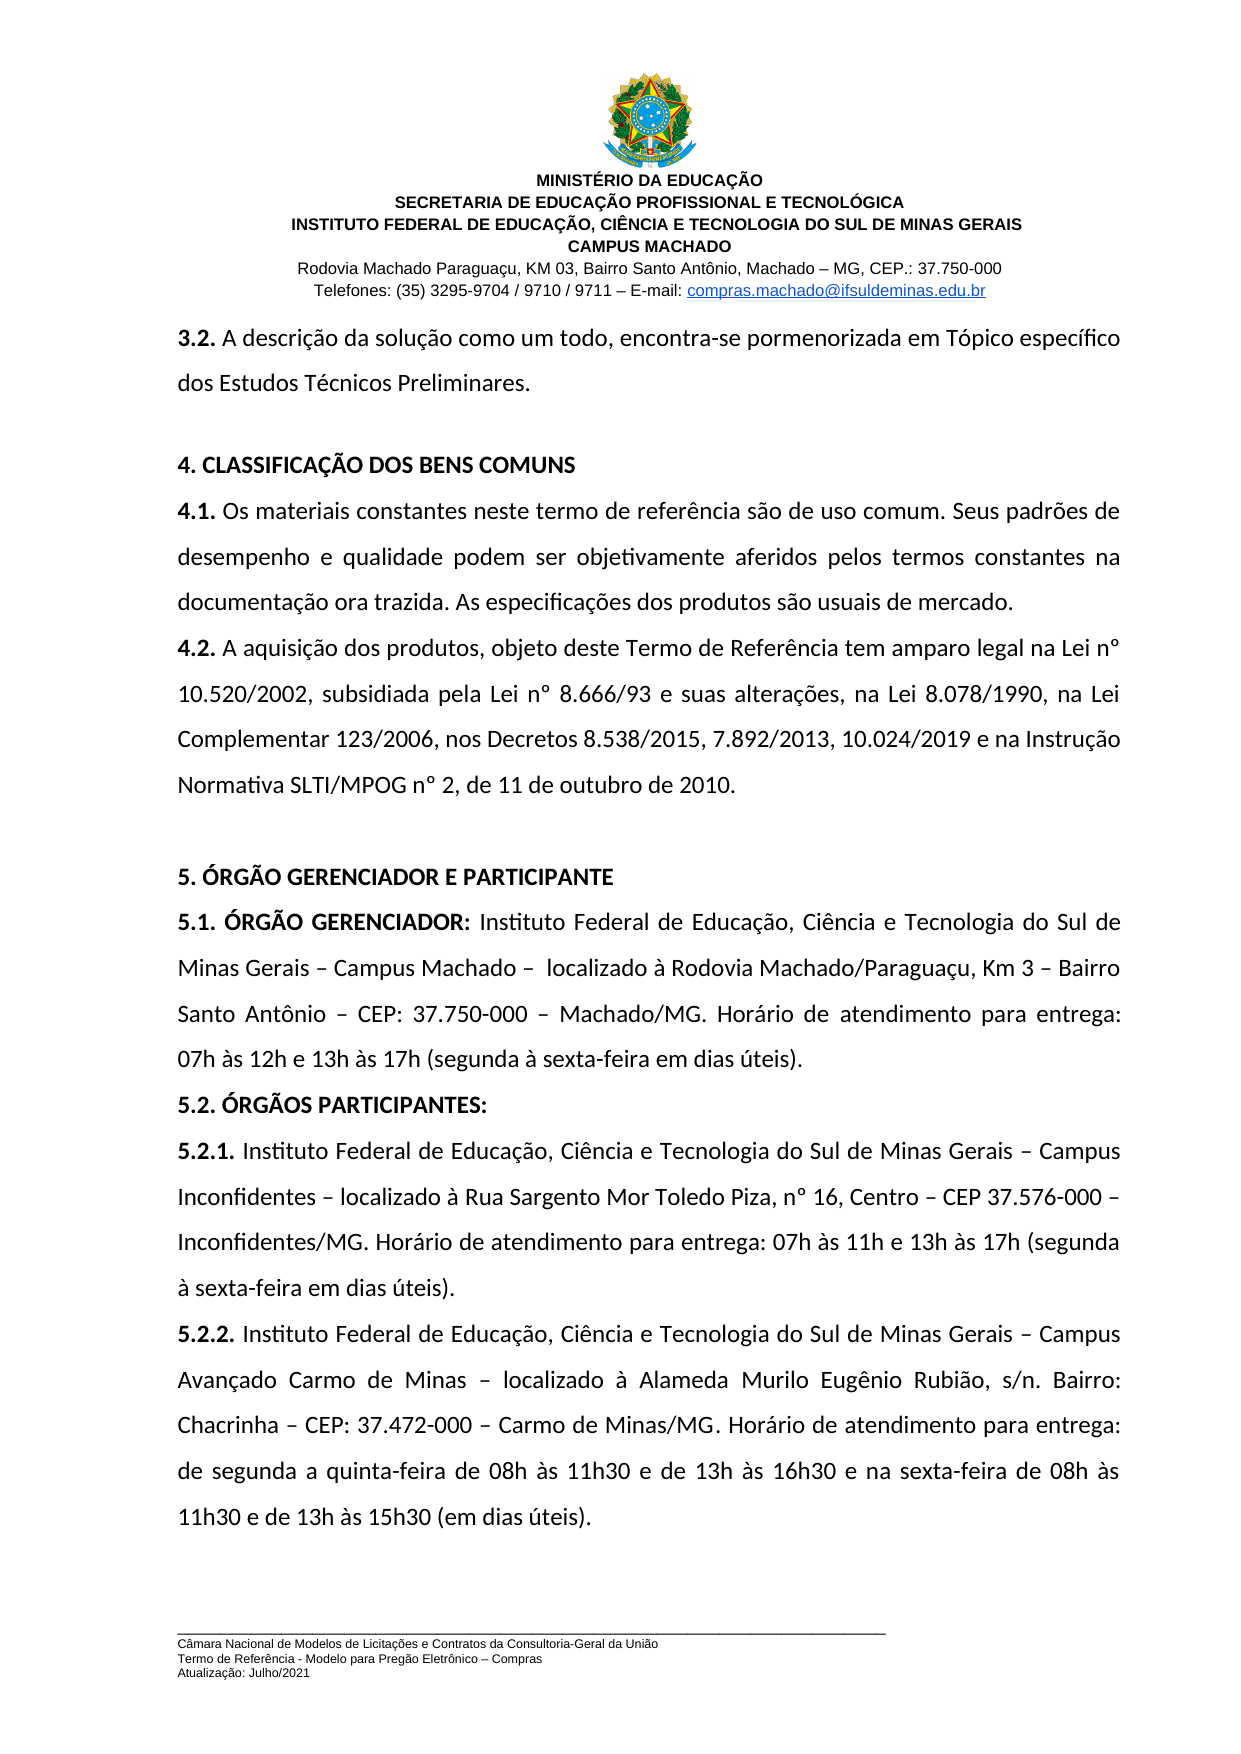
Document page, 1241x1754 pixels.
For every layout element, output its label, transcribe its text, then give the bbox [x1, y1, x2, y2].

picture [603, 73, 697, 168]
picture [669, 149, 680, 155]
picture [643, 163, 658, 168]
text 4.1. Os materiais constantes neste termo de referência são de uso comum. Seus padrões de desempenho e qualidade podem ser objetivamente aferidos pelos termos constantes na documentação ora trazida. As especificações dos produtos são usuais de mercado. [177, 495, 1122, 617]
text 4. CLASSIFICAÇÃO DOS BENS COMUNS [177, 449, 1122, 480]
text 5.2.1. Instituto Federal de Educação, Ciência e Tecnologia do Sul de Minas Gerais – Campus Inconfidentes – localizado à Rua Sargento Mor Toledo Piza, nº 16, Centro – CEP 37.576-000 – Inconfidentes/MG. Horário de atendimento para entrega: 07h às 11h e 13h às 17h (segunda à sexta-feira em dias úteis). [177, 1135, 1122, 1303]
text 4.2. A aquisição dos produtos, objeto deste Termo de Referência tem amparo legal na Lei nº 10.520/2002, subsidiada pela Lei nº 8.666/93 e suas alterações, na Lei 8.078/1990, na Lei Complementar 123/2006, nos Decretos 8.538/2015, 7.892/2013, 10.024/2019 e na Instrução Normativa SLTI/MPOG nº 2, de 11 de outubro de 2010. [177, 632, 1122, 800]
text 5. ÓRGÃO GERENCIADOR E PARTICIPANTE [177, 861, 1122, 891]
text 3.2. A descrição da solução como um todo, encontra-se pormenorizada em Tópico específico dos Estudos Técnicos Preliminares. [177, 322, 1122, 398]
text 5.2.2. Instituto Federal de Educação, Ciência e Tecnologia do Sul de Minas Gerais – Campus Avançado Carmo de Minas – localizado à Alameda Murilo Eugênio Rubião, s/n. Bairro: Chacrinha – CEP: 37.472-000 – Carmo de Minas/MG. Horário de atendimento para entrega: de segunda a quinta-feira de 08h às 11h30 e de 13h às 16h30 e na sexta-feira de 08h às 11h30 e de 13h às 15h30 (em dias úteis). [177, 1318, 1122, 1531]
text 5.2. ÓRGÃOS PARTICIPANTES: [177, 1089, 1122, 1120]
list 5.1. ÓRGÃO GERENCIADOR: Instituto Federal de Educação, Ciência e Tecnologia do Sul de Minas Gerais – Campus Machado – localizado à Rodovia Machado/Paraguaçu, Km 3 – Bairro Santo Antônio – CEP: 37.750-000 – Machado/MG. Horário de atendimento para entrega: 07h às 12h e 13h às 17h (segunda à sexta-feira em dias úteis). [177, 906, 1122, 1074]
